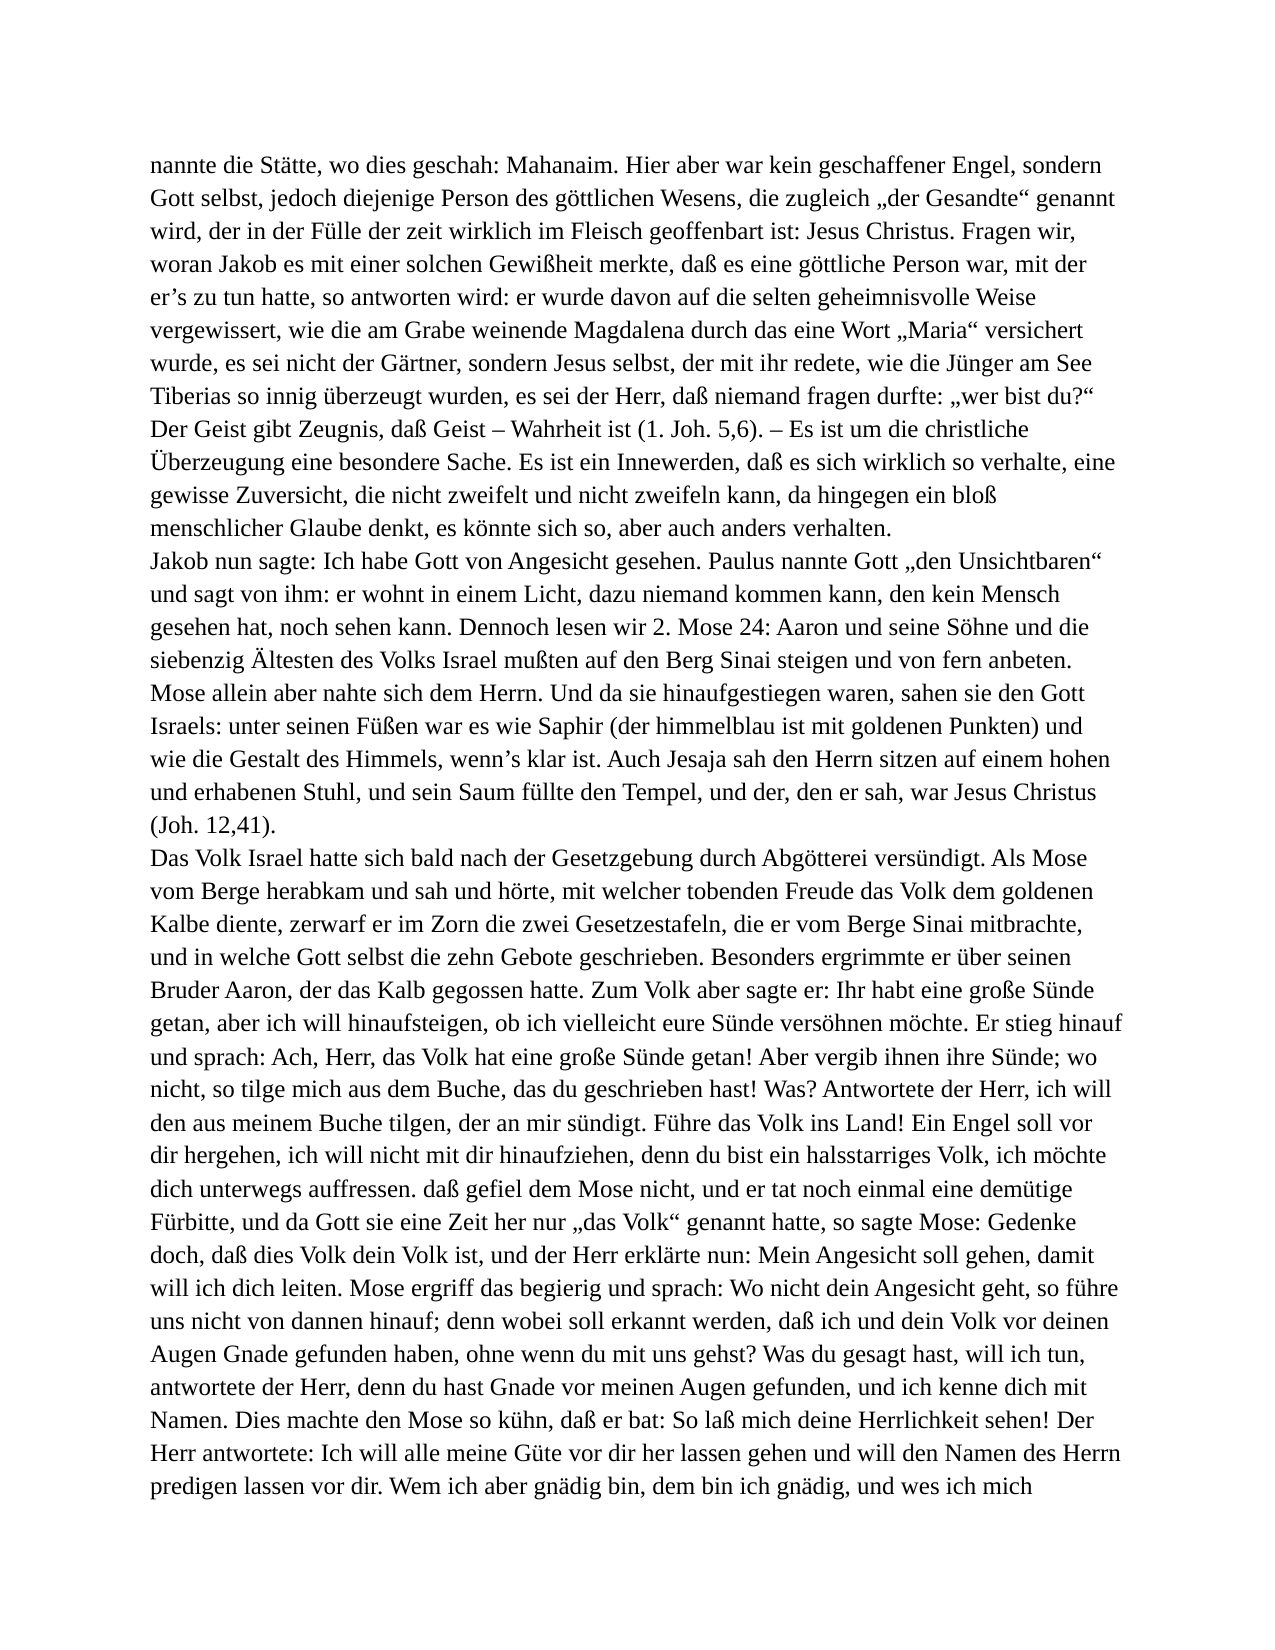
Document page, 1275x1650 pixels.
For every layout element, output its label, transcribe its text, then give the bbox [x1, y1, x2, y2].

text Das Volk Israel hatte sich bald nach der Gesetzgebung durch Abgötterei versündigt. Als Mose vom Berge herabkam und sah und hörte, mit welcher tobenden Freude das Volk dem goldenen Kalbe diente, zerwarf er im Zorn die zwei Gesetzestafeln, die er vom Berge Sinai mitbrachte, und in welche Gott selbst die zehn Gebote geschrieben. Besonders ergrimmte er über seinen Bruder Aaron, der das Kalb gegossen hatte. Zum Volk aber sagte er: Ihr habt eine große Sünde getan, aber ich will hinaufsteigen, ob ich vielleicht eure Sünde versöhnen möchte. Er stieg hinauf und sprach: Ach, Herr, das Volk hat eine große Sünde getan! Aber vergib ihnen ihre Sünde; wo nicht, so tilge mich aus dem Buche, das du geschrieben hast! Was? Antwortete der Herr, ich will den aus meinem Buche tilgen, der an mir sündigt. Führe das Volk ins Land! Ein Engel soll vor dir hergehen, ich will nicht mit dir hinaufziehen, denn du bist ein halsstarriges Volk, ich möchte dich unterwegs auffressen. daß gefiel dem Mose nicht, und er tat noch einmal eine demütige Fürbitte, und da Gott sie eine Zeit her nur „das Volk“ genannt hatte, so sagte Mose: Gedenke doch, daß dies Volk dein Volk ist, und der Herr erklärte nun: Mein Angesicht soll gehen, damit will ich dich leiten. Mose ergriff das begierig und sprach: Wo nicht dein Angesicht geht, so führe uns nicht von dannen hinauf; denn wobei soll erkannt werden, daß ich und dein Volk vor deinen Augen Gnade gefunden haben, ohne wenn du mit uns gehst? Was du gesagt hast, will ich tun, antwortete der Herr, denn du hast Gnade vor meinen Augen gefunden, und ich kenne dich mit Namen. Dies machte den Mose so kühn, daß er bat: So laß mich deine Herrlichkeit sehen! Der Herr antwortete: Ich will alle meine Güte vor dir her lassen gehen und will den Namen des Herrn predigen lassen vor dir. Wem ich aber gnädig bin, dem bin ich gnädig, und wes ich mich [150, 843, 1125, 1499]
text Jakob nun sagte: Ich habe Gott von Angesicht gesehen. Paulus nannte Gott „den Unsichtbaren“ und sagt von ihm: er wohnt in einem Licht, dazu niemand kommen kann, den kein Mensch gesehen hat, noch sehen kann. Dennoch lesen wir 2. Mose 24: Aaron und seine Söhne und die siebenzig Ältesten des Volks Israel mußten auf den Berg Sinai steigen und von fern anbeten. Mose allein aber nahte sich dem Herrn. Und da sie hinaufgestiegen waren, sahen sie den Gott Israels: unter seinen Füßen war es wie Saphir (der himmelblau ist mit goldenen Punkten) und wie die Gestalt des Himmels, wenn’s klar ist. Auch Jesaja sah den Herrn sitzen auf einem hohen und erhabenen Stuhl, und sein Saum füllte den Tempel, und der, den er sah, war Jesus Christus (Joh. 12,41). [150, 546, 1125, 839]
text nannte die Stätte, wo dies geschah: Mahanaim. Hier aber war kein geschaffener Engel, sondern Gott selbst, jedoch diejenige Person des göttlichen Wesens, die zugleich „der Gesandte“ genannt wird, der in der Fülle der zeit wirklich im Fleisch geoffenbart ist: Jesus Christus. Fragen wir, woran Jakob es mit einer solchen Gewißheit merkte, daß es eine göttliche Person war, mit der er’s zu tun hatte, so antworten wird: er wurde davon auf die selten geheimnisvolle Weise vergewissert, wie die am Grabe weinende Magdalena durch das eine Wort „Maria“ versichert wurde, es sei nicht der Gärtner, sondern Jesus selbst, der mit ihr redete, wie die Jünger am See Tiberias so innig überzeugt wurden, es sei der Herr, daß niemand fragen durfte: „wer bist du?“ Der Geist gibt Zeugnis, daß Geist – Wahrheit ist (1. Joh. 5,6). – Es ist um die christliche Überzeugung eine besondere Sache. Es ist ein Innewerden, daß es sich wirklich so verhalte, eine gewisse Zuversicht, die nicht zweifelt und nicht zweifeln kann, da hingegen ein bloß menschlicher Glaube denkt, es könnte sich so, aber auch anders verhalten. [150, 150, 1125, 542]
